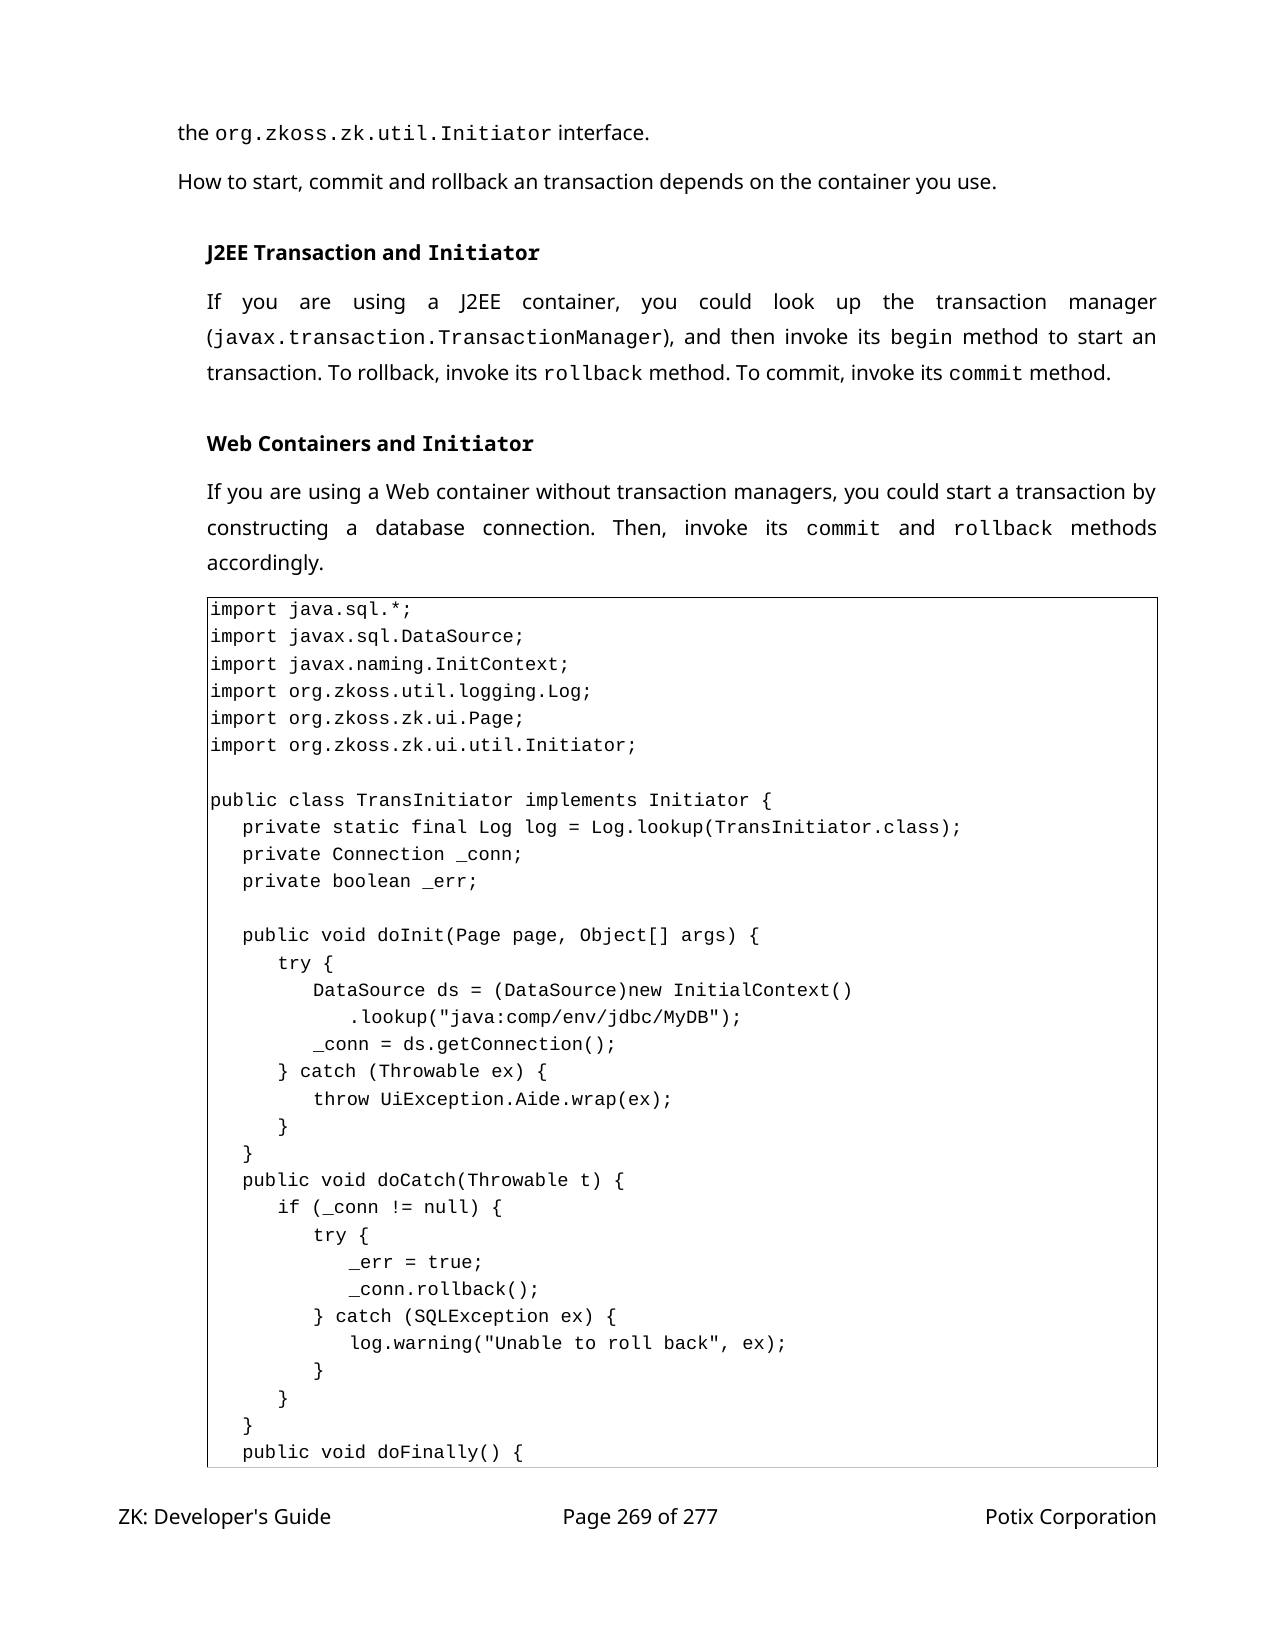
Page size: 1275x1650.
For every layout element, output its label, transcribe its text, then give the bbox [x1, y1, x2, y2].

text .lookup("java:comp/env/jdbc/MyDB"); [208, 1005, 1157, 1029]
text public void doCatch(Throwable t) { [208, 1168, 1157, 1192]
text public void doFinally() { [208, 1440, 1157, 1467]
text _err = true; [208, 1249, 1157, 1274]
text try { [208, 951, 1157, 975]
text public class TransInitiator implements Initiator { [208, 787, 1157, 812]
text import org.zkoss.util.logging.Log; [208, 679, 1157, 703]
text import javax.naming.InitContext; [208, 651, 1157, 676]
text _conn = ds.getConnection(); [208, 1032, 1157, 1056]
text try { [208, 1222, 1157, 1247]
text throw UiException.Aide.wrap(ex); [208, 1086, 1157, 1111]
text private Connection _conn; [208, 842, 1157, 866]
text If you are using a J2EE container, you could look up the transaction manager (javax.transaction.TransactionManager), and then invoke its begin method to start an transaction. To rollback, invoke its rollback method. To commit, invoke its commit method. [207, 287, 1157, 386]
text the org.zkoss.zk.util.Initiator interface. [177, 118, 1157, 147]
text } catch (SQLException ex) { [208, 1304, 1157, 1328]
text _conn.rollback(); [208, 1277, 1157, 1301]
text import org.zkoss.zk.ui.Page; [208, 706, 1157, 730]
text log.warning("Unable to roll back", ex); [208, 1331, 1157, 1355]
text } [208, 1114, 1157, 1138]
text public void doInit(Page page, Object[] args) { [208, 923, 1157, 948]
text import java.sql.*; [208, 598, 1157, 621]
text DataSource ds = (DataSource)new InitialContext() [208, 978, 1157, 1002]
text If you are using a Web container without transaction managers, you could start a transaction by constructing a database connection. Then, invoke its commit and rollback methods accordingly. [207, 477, 1157, 576]
text if (_conn != null) { [208, 1195, 1157, 1219]
text } [208, 1141, 1157, 1165]
text import javax.sql.DataSource; [208, 624, 1157, 648]
text } catch (Throwable ex) { [208, 1059, 1157, 1083]
text import org.zkoss.zk.ui.util.Initiator; [208, 733, 1157, 757]
subtitle J2EE Transaction and Initiator [207, 238, 1157, 266]
text } [208, 1386, 1157, 1410]
text How to start, commit and rollback an transaction depends on the container you use. [177, 167, 1157, 196]
text } [208, 1358, 1157, 1383]
text } [208, 1413, 1157, 1437]
text private boolean _err; [208, 869, 1157, 893]
text private static final Log log = Log.lookup(TransInitiator.class); [208, 814, 1157, 839]
subtitle Web Containers and Initiator [207, 429, 1157, 457]
